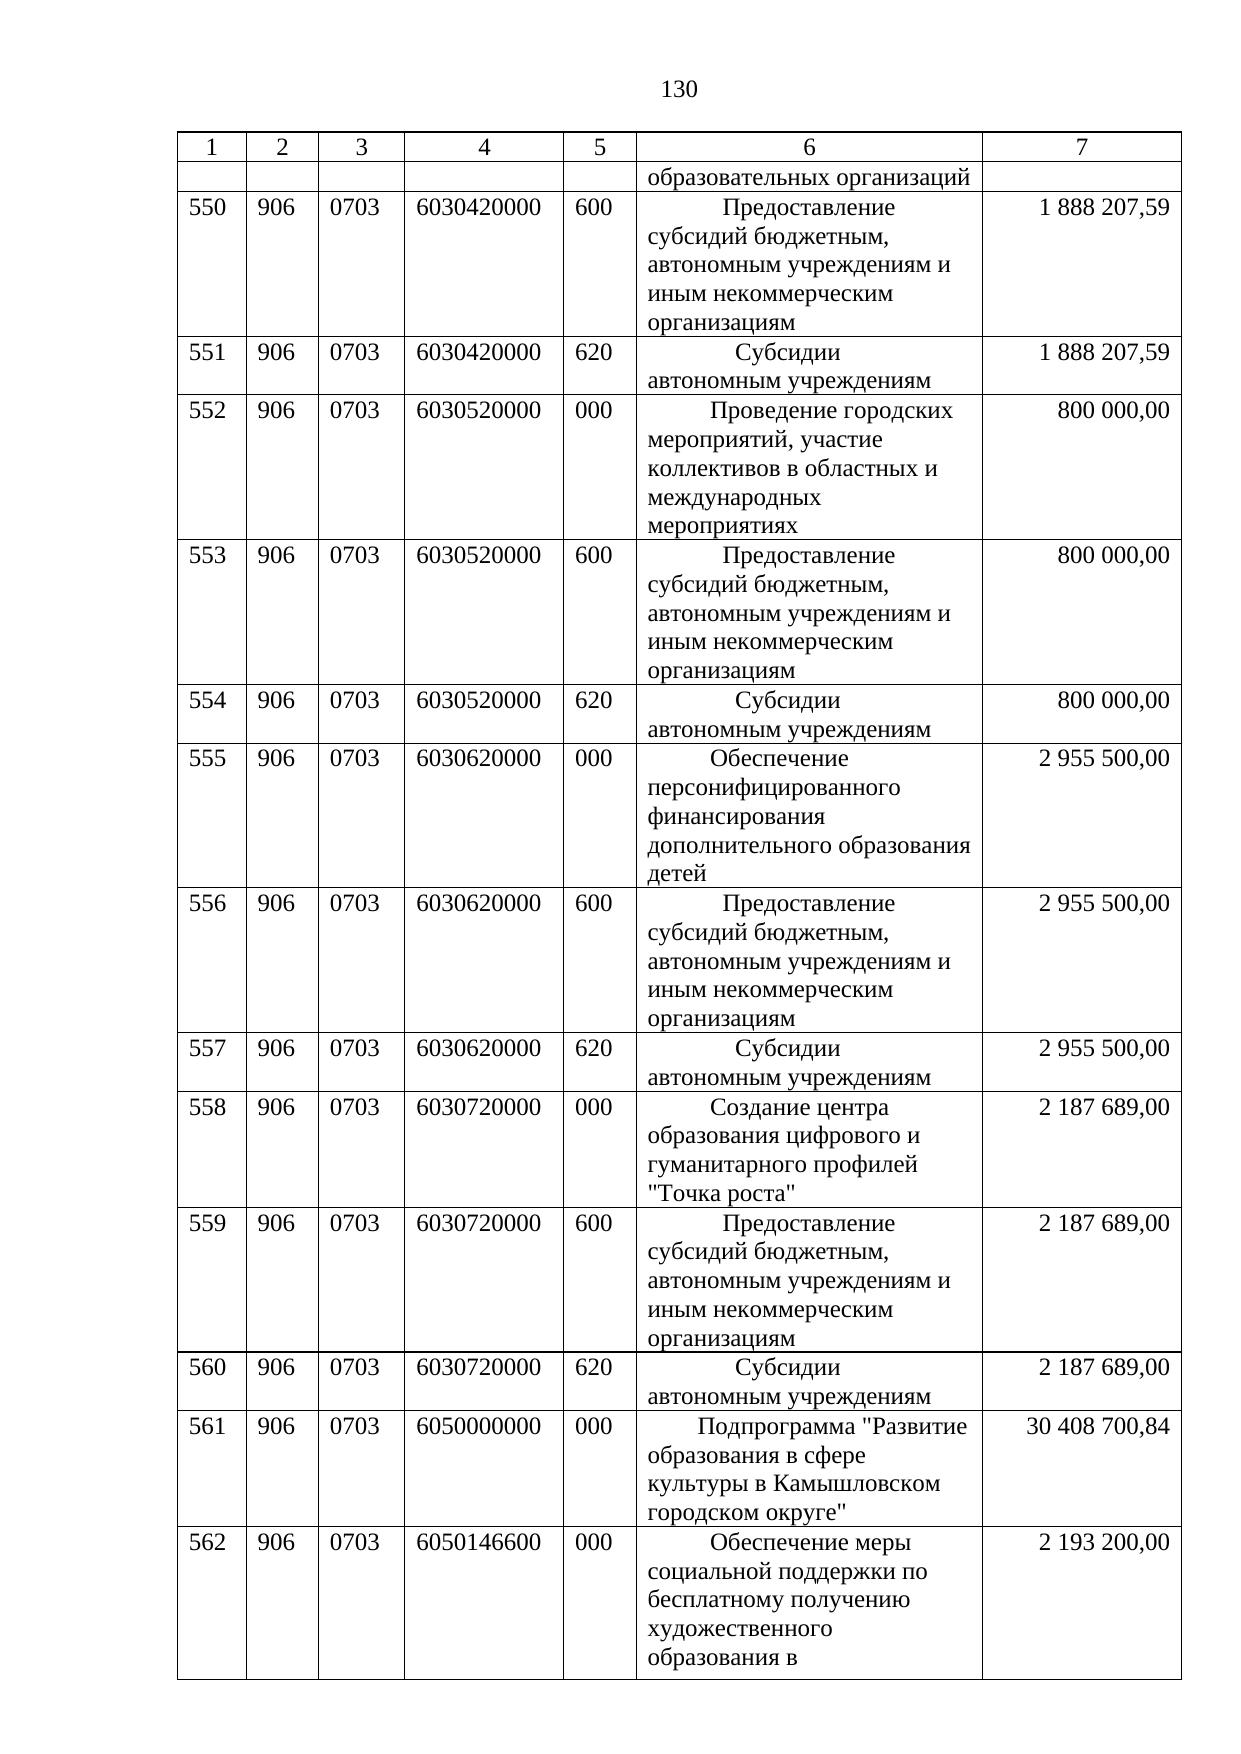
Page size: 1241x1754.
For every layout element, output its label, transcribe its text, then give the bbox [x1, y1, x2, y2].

table_header 5 [564, 133, 636, 161]
table_cell 906 [247, 1092, 318, 1207]
table_cell Субсидии автономным учреждениям [637, 337, 982, 394]
table_cell Проведение городских мероприятий, участие коллективов в областных и международных мероприятиях [637, 395, 982, 539]
table_cell 0703 [319, 540, 404, 684]
table_cell Предоставление субсидий бюджетным, автономным учреждениям и иным некоммерческим организациям [637, 192, 982, 336]
table_cell образовательных организаций [637, 162, 982, 191]
table_cell 0703 [319, 395, 404, 539]
table_cell 6030420000 [405, 337, 563, 394]
table_cell 906 [247, 337, 318, 394]
table_cell 552 [178, 395, 246, 539]
table_cell 906 [247, 1353, 318, 1410]
table_cell 0703 [319, 1411, 404, 1526]
table_cell 551 [178, 337, 246, 394]
table_cell 906 [247, 744, 318, 887]
table_cell 0703 [319, 192, 404, 336]
table_cell [564, 162, 636, 191]
table_cell 1 888 207,59 [983, 192, 1181, 336]
table_cell 6030520000 [405, 540, 563, 684]
table_cell 620 [564, 1353, 636, 1410]
table_cell Обеспечение меры социальной поддержки по бесплатному получению художественного образования в [637, 1527, 982, 1679]
table_cell 2 187 689,00 [983, 1092, 1181, 1207]
table_cell 600 [564, 540, 636, 684]
table_cell 2 193 200,00 [983, 1527, 1181, 1679]
table_header 7 [983, 133, 1181, 161]
table_cell 2 187 689,00 [983, 1208, 1181, 1351]
table_cell 0703 [319, 685, 404, 742]
table_cell 556 [178, 888, 246, 1032]
table_cell 000 [564, 1411, 636, 1526]
table_cell 2 187 689,00 [983, 1353, 1181, 1410]
table_cell 906 [247, 888, 318, 1032]
table_cell 000 [564, 1527, 636, 1679]
table_cell 620 [564, 337, 636, 394]
table_cell 800 000,00 [983, 685, 1181, 742]
table_cell 620 [564, 685, 636, 742]
table_cell Создание центра образования цифрового и гуманитарного профилей "Точка роста" [637, 1092, 982, 1207]
table_header 4 [405, 133, 563, 161]
table_cell [983, 162, 1181, 191]
table_cell 0703 [319, 888, 404, 1032]
table_cell 0703 [319, 1353, 404, 1410]
table_cell 620 [564, 1033, 636, 1091]
table_cell 906 [247, 192, 318, 336]
table_cell 553 [178, 540, 246, 684]
table_cell 559 [178, 1208, 246, 1351]
table_cell 000 [564, 1092, 636, 1207]
table_cell 554 [178, 685, 246, 742]
table_cell 6030720000 [405, 1353, 563, 1410]
table_cell 2 955 500,00 [983, 888, 1181, 1032]
table_cell 558 [178, 1092, 246, 1207]
table_cell 550 [178, 192, 246, 336]
table_cell 800 000,00 [983, 540, 1181, 684]
table_cell 600 [564, 888, 636, 1032]
table_cell 562 [178, 1527, 246, 1679]
table_cell 0703 [319, 1092, 404, 1207]
table_cell 2 955 500,00 [983, 744, 1181, 887]
table_cell 557 [178, 1033, 246, 1091]
table_cell 6030620000 [405, 744, 563, 887]
table_cell 600 [564, 192, 636, 336]
table_cell 906 [247, 1208, 318, 1351]
table_cell 600 [564, 1208, 636, 1351]
table_cell 000 [564, 744, 636, 887]
table_cell 906 [247, 685, 318, 742]
table_cell 906 [247, 1411, 318, 1526]
table_cell 000 [564, 395, 636, 539]
table_cell 0703 [319, 1208, 404, 1351]
table_cell 0703 [319, 1527, 404, 1679]
table_cell [178, 162, 246, 191]
table_cell Субсидии автономным учреждениям [637, 1353, 982, 1410]
table_cell 560 [178, 1353, 246, 1410]
table_header 3 [319, 133, 404, 161]
table_cell Предоставление субсидий бюджетным, автономным учреждениям и иным некоммерческим организациям [637, 540, 982, 684]
table_cell Субсидии автономным учреждениям [637, 1033, 982, 1091]
table_cell 0703 [319, 1033, 404, 1091]
table_header 2 [247, 133, 318, 161]
table_cell 30 408 700,84 [983, 1411, 1181, 1526]
table_cell 906 [247, 1527, 318, 1679]
table_cell 555 [178, 744, 246, 887]
table_cell Предоставление субсидий бюджетным, автономным учреждениям и иным некоммерческим организациям [637, 1208, 982, 1351]
table_cell 906 [247, 540, 318, 684]
table_cell 561 [178, 1411, 246, 1526]
table_cell Обеспечение персонифицированного финансирования дополнительного образования детей [637, 744, 982, 887]
table_cell [319, 162, 404, 191]
table_cell 6030420000 [405, 192, 563, 336]
table_cell 0703 [319, 744, 404, 887]
table_cell 2 955 500,00 [983, 1033, 1181, 1091]
table_cell 6030520000 [405, 395, 563, 539]
table_cell Предоставление субсидий бюджетным, автономным учреждениям и иным некоммерческим организациям [637, 888, 982, 1032]
table_cell 6050146600 [405, 1527, 563, 1679]
table_header 1 [178, 133, 246, 161]
table_cell 6050000000 [405, 1411, 563, 1526]
table_cell 6030720000 [405, 1208, 563, 1351]
table_cell [405, 162, 563, 191]
table_cell 0703 [319, 337, 404, 394]
table_cell Субсидии автономным учреждениям [637, 685, 982, 742]
table_cell 6030520000 [405, 685, 563, 742]
table_cell [247, 162, 318, 191]
table_cell 6030720000 [405, 1092, 563, 1207]
table_header 6 [637, 133, 982, 161]
table_cell Подпрограмма "Развитие образования в сфере культуры в Камышловском городском округе" [637, 1411, 982, 1526]
table_cell 906 [247, 395, 318, 539]
table_cell 906 [247, 1033, 318, 1091]
table_cell 6030620000 [405, 1033, 563, 1091]
table_cell 1 888 207,59 [983, 337, 1181, 394]
table_cell 800 000,00 [983, 395, 1181, 539]
table_cell 6030620000 [405, 888, 563, 1032]
